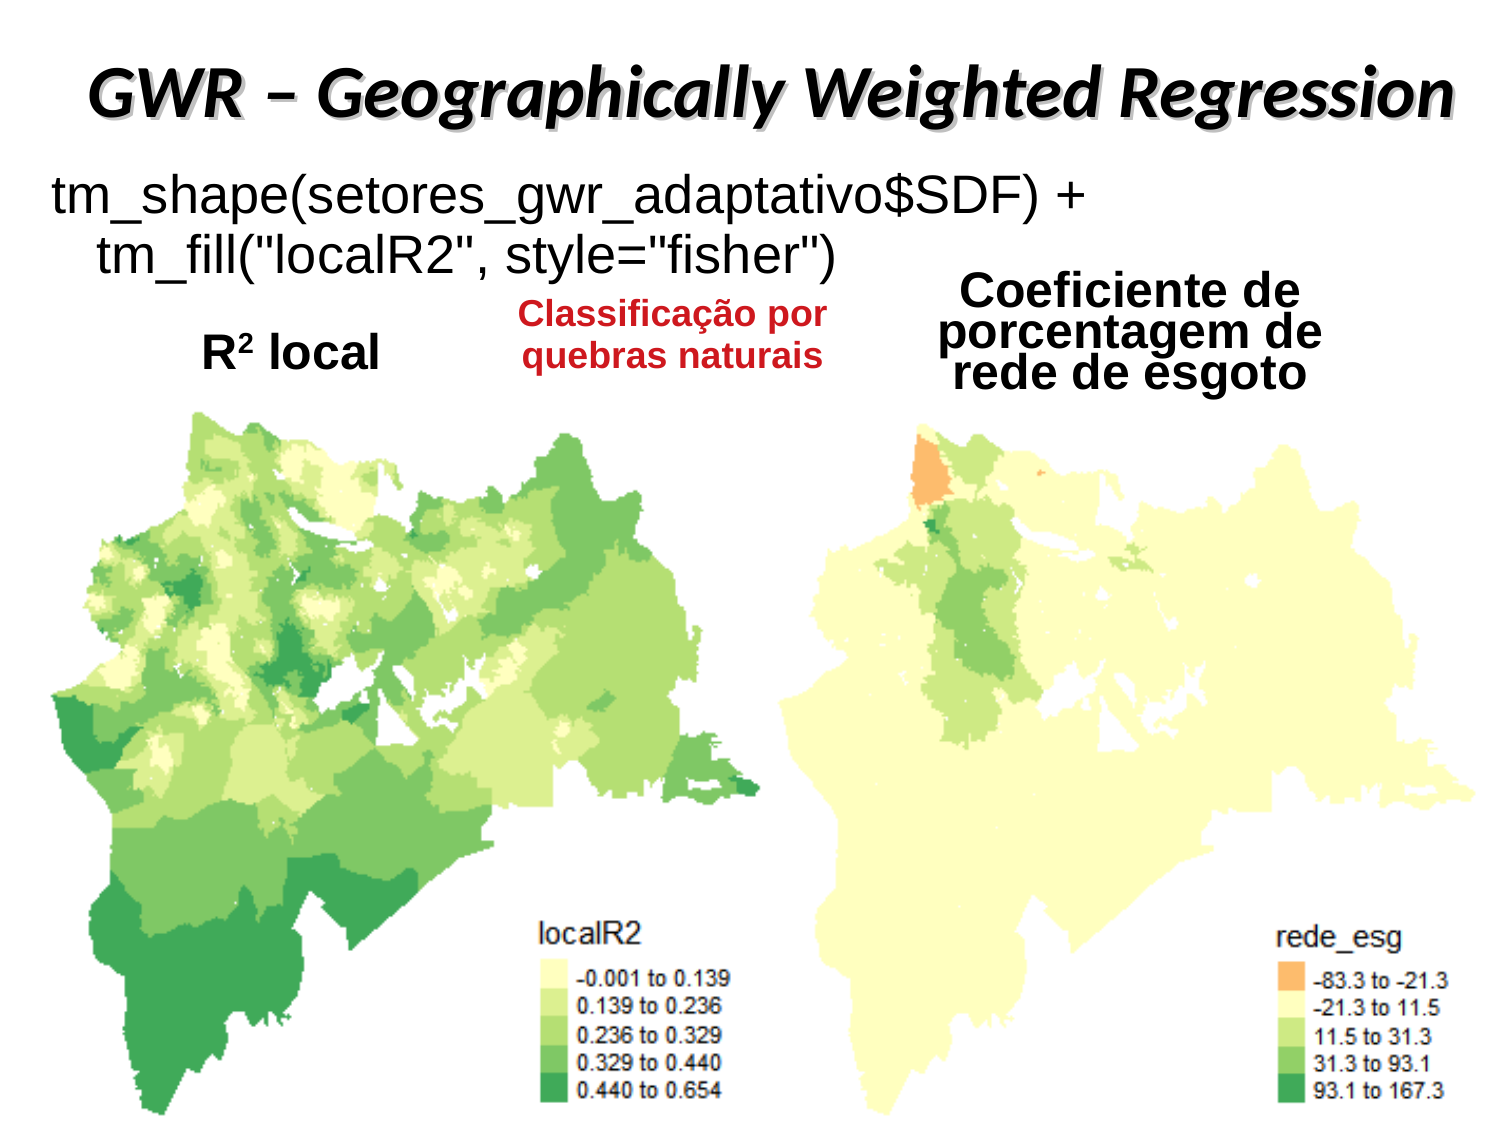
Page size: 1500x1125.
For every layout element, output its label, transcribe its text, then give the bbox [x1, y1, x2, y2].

text_box GWR – Geographically Weighted Regression [22, 35, 1500, 230]
text_box Classificação por quebras naturais [496, 284, 849, 414]
text_box Coeficiente de porcentagem de rede de esgoto [898, 268, 1363, 409]
text_box R2 local [48, 317, 537, 388]
picture [43, 398, 1482, 1124]
text_box tm_shape(setores_gwr_adaptativo$SDF) + tm_fill("localR2", style="fisher") [36, 230, 1500, 384]
